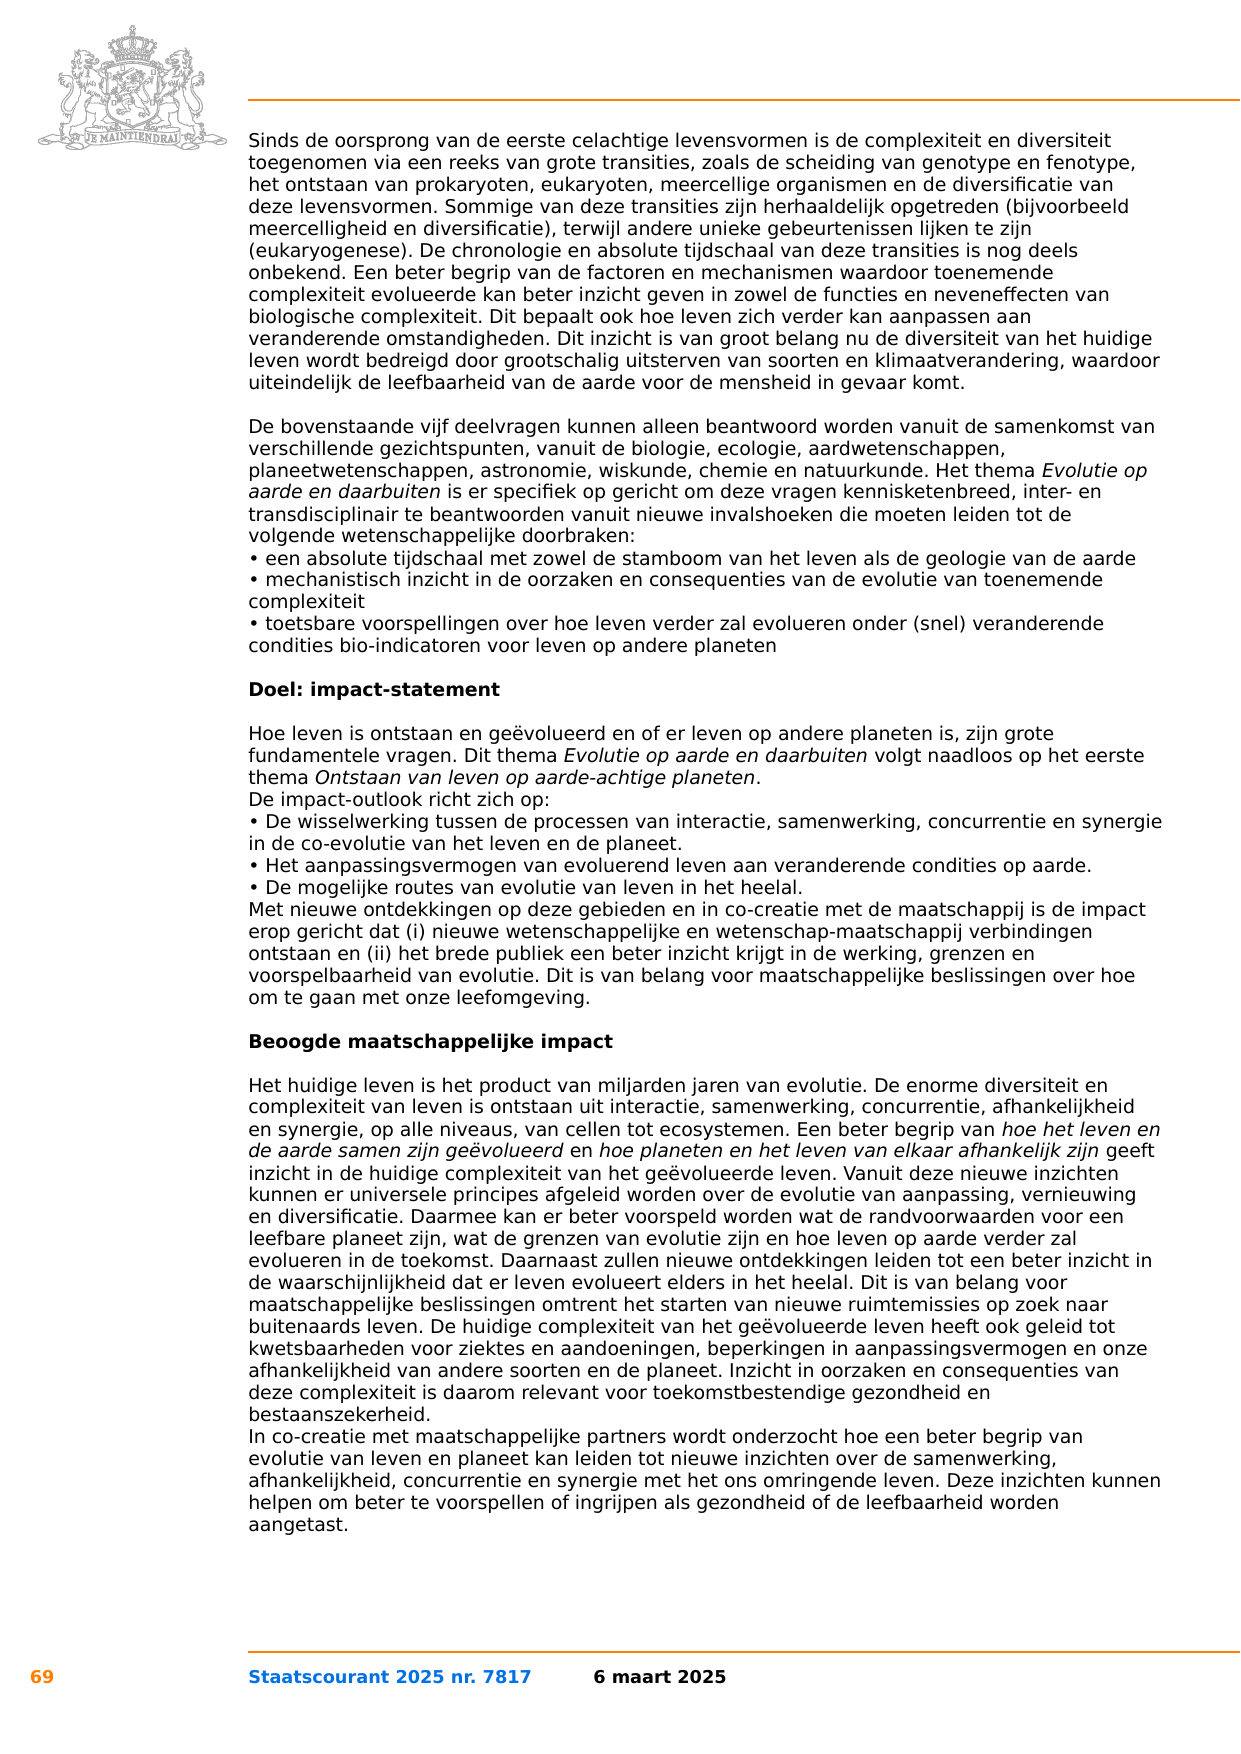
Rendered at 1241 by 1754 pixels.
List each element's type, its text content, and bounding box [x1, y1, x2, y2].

text In co-creatie met maatschappelijke partners wordt onderzocht hoe een beter begrip van evolutie van leven en planeet kan leiden tot nieuwe inzichten over de samenwerking, afhankelijkheid, concurrentie en synergie met het ons omringende leven. Deze inzichten kunnen helpen om beter te voorspellen of ingrijpen als gezondheid of de leefbaarheid worden aangetast. [248, 1426, 1163, 1536]
text • toetsbare voorspellingen over hoe leven verder zal evolueren onder (snel) veranderende condities bio-indicatoren voor leven op andere planeten [248, 613, 1163, 657]
picture [38, 25, 227, 150]
subtitle Doel: impact-statement [248, 679, 1163, 701]
subtitle Beoogde maatschappelijke impact [248, 1031, 1163, 1053]
text De impact-outlook richt zich op: [248, 789, 1163, 811]
text • Het aanpassingsvermogen van evoluerend leven aan veranderende condities op aarde. [248, 855, 1163, 877]
text Met nieuwe ontdekkingen op deze gebieden en in co-creatie met de maatschappij is de impact erop gericht dat (i) nieuwe wetenschappelijke en wetenschap-maatschappij verbindingen ontstaan en (ii) het brede publiek een beter inzicht krijgt in de werking, grenzen en voorspelbaarheid van evolutie. Dit is van belang voor maatschappelijke beslissingen over hoe om te gaan met onze leefomgeving. [248, 899, 1163, 1009]
text Hoe leven is ontstaan en geëvolueerd en of er leven op andere planeten is, zijn grote fundamentele vragen. Dit thema Evolutie op aarde en daarbuiten volgt naadloos op het eerste thema Ontstaan van leven op aarde-achtige planeten. [248, 723, 1163, 789]
text Sinds de oorsprong van de eerste celachtige levensvormen is de complexiteit en diversiteit toegenomen via een reeks van grote transities, zoals de scheiding van genotype en fenotype, het ontstaan van prokaryoten, eukaryoten, meercellige organismen en de diversificatie van deze levensvormen. Sommige van deze transities zijn herhaaldelijk opgetreden (bijvoorbeeld meercelligheid en diversificatie), terwijl andere unieke gebeurtenissen lijken te zijn (eukaryogenese). De chronologie en absolute tijdschaal van deze transities is nog deels onbekend. Een beter begrip van de factoren en mechanismen waardoor toenemende complexiteit evolueerde kan beter inzicht geven in zowel de functies en neveneffecten van biologische complexiteit. Dit bepaalt ook hoe leven zich verder kan aanpassen aan veranderende omstandigheden. Dit inzicht is van groot belang nu de diversiteit van het huidige leven wordt bedreigd door grootschalig uitsterven van soorten en klimaatverandering, waardoor uiteindelijk de leefbaarheid van de aarde voor de mensheid in gevaar komt. [248, 130, 1163, 394]
text • De wisselwerking tussen de processen van interactie, samenwerking, concurrentie en synergie in de co-evolutie van het leven en de planeet. [248, 811, 1163, 855]
text • De mogelijke routes van evolutie van leven in het heelal. [248, 877, 1163, 899]
text • mechanistisch inzicht in de oorzaken en consequenties van de evolutie van toenemende complexiteit [248, 569, 1163, 613]
text Het huidige leven is het product van miljarden jaren van evolutie. De enorme diversiteit en complexiteit van leven is ontstaan uit interactie, samenwerking, concurrentie, afhankelijkheid en synergie, op alle niveaus, van cellen tot ecosystemen. Een beter begrip van hoe het leven en de aarde samen zijn geëvolueerd en hoe planeten en het leven van elkaar afhankelijk zijn geeft inzicht in de huidige complexiteit van het geëvolueerde leven. Vanuit deze nieuwe inzichten kunnen er universele principes afgeleid worden over de evolutie van aanpassing, vernieuwing en diversificatie. Daarmee kan er beter voorspeld worden wat de randvoorwaarden voor een leefbare planeet zijn, wat de grenzen van evolutie zijn en hoe leven op aarde verder zal evolueren in de toekomst. Daarnaast zullen nieuwe ontdekkingen leiden tot een beter inzicht in de waarschijnlijkheid dat er leven evolueert elders in het heelal. Dit is van belang voor maatschappelijke beslissingen omtrent het starten van nieuwe ruimtemissies op zoek naar buitenaards leven. De huidige complexiteit van het geëvolueerde leven heeft ook geleid tot kwetsbaarheden voor ziektes en aandoeningen, beperkingen in aanpassingsvermogen en onze afhankelijkheid van andere soorten en de planeet. Inzicht in oorzaken en consequenties van deze complexiteit is daarom relevant voor toekomstbestendige gezondheid en bestaanszekerheid. [248, 1074, 1163, 1426]
text De bovenstaande vijf deelvragen kunnen alleen beantwoord worden vanuit de samenkomst van verschillende gezichtspunten, vanuit de biologie, ecologie, aardwetenschappen, planeetwetenschappen, astronomie, wiskunde, chemie en natuurkunde. Het thema Evolutie op aarde en daarbuiten is er specifiek op gericht om deze vragen kennisketenbreed, inter- en transdisciplinair te beantwoorden vanuit nieuwe invalshoeken die moeten leiden tot de volgende wetenschappelijke doorbraken: [248, 416, 1163, 547]
text • een absolute tijdschaal met zowel de stamboom van het leven als de geologie van de aarde [248, 547, 1163, 569]
